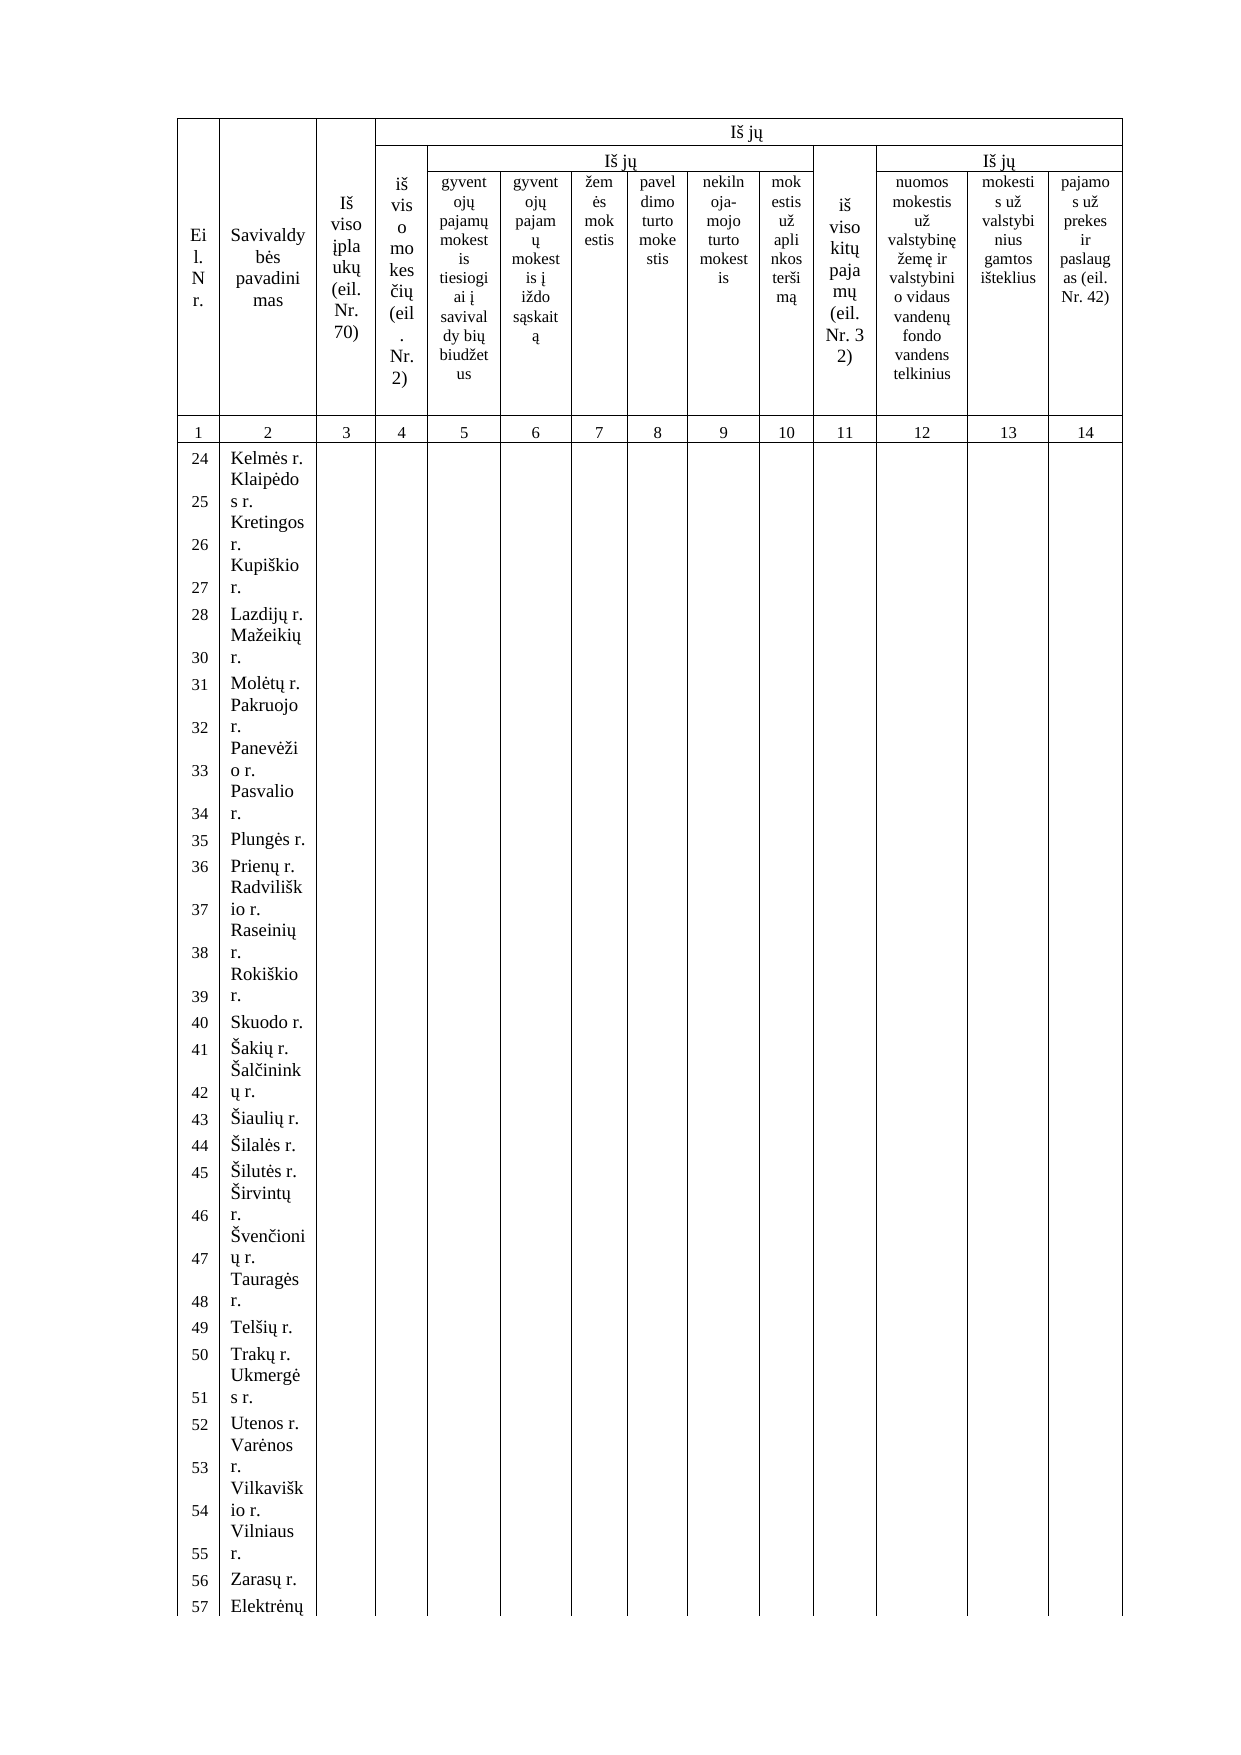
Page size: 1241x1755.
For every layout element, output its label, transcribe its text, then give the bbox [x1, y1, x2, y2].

table_cell [428, 1477, 500, 1520]
table_cell [877, 1006, 967, 1032]
table_cell [1049, 1102, 1122, 1128]
table_cell [317, 1477, 375, 1520]
table_cell [814, 850, 876, 876]
table_cell [628, 667, 687, 694]
table_cell [572, 1268, 627, 1311]
table_cell [814, 1434, 876, 1477]
table_cell [317, 624, 375, 667]
table_cell [688, 876, 759, 919]
table_cell [877, 1477, 967, 1520]
table_cell [572, 1338, 627, 1364]
table_cell 48 [178, 1268, 219, 1311]
table_cell [572, 554, 627, 597]
table_cell [317, 1434, 375, 1477]
table_cell [376, 694, 427, 737]
table_cell [572, 780, 627, 823]
table_cell [317, 737, 375, 780]
table_cell [814, 598, 876, 624]
table_cell [760, 1520, 813, 1563]
table_cell [814, 1477, 876, 1520]
table_cell [628, 1434, 687, 1477]
table_cell [1049, 1311, 1122, 1337]
table_cell 34 [178, 780, 219, 823]
table_cell 35 [178, 823, 219, 850]
table_cell [1049, 1182, 1122, 1225]
table_cell [317, 1311, 375, 1337]
table_cell [1049, 1364, 1122, 1407]
table_cell [1049, 598, 1122, 624]
table_cell [572, 823, 627, 850]
table_cell [628, 780, 687, 823]
table_cell [501, 598, 571, 624]
table_cell [760, 1268, 813, 1311]
table_cell [572, 1563, 627, 1590]
table_cell [317, 1268, 375, 1311]
table_cell 38 [178, 919, 219, 962]
table_cell [877, 1434, 967, 1477]
table_cell [376, 554, 427, 597]
table_cell [760, 780, 813, 823]
table_header Savivaldybės pavadinimas [220, 119, 316, 415]
table_cell [572, 1182, 627, 1225]
table_cell [760, 1059, 813, 1102]
table_cell Prienų r. [220, 850, 316, 876]
table_cell Iš jų [428, 146, 813, 171]
table_cell [688, 694, 759, 737]
table_cell [628, 1364, 687, 1407]
table_cell Šakių r. [220, 1032, 316, 1059]
table_cell 28 [178, 598, 219, 624]
table_cell [814, 1102, 876, 1128]
table_cell [376, 598, 427, 624]
table_cell [688, 1182, 759, 1225]
table_cell [501, 1434, 571, 1477]
table_cell Elektrėnų [220, 1590, 316, 1616]
table_cell [688, 1434, 759, 1477]
table_cell [688, 511, 759, 554]
table_cell 11 [814, 416, 876, 442]
table_cell 24 [178, 443, 219, 468]
table_cell [760, 737, 813, 780]
table_cell [968, 1477, 1048, 1520]
table_cell [428, 1032, 500, 1059]
table_cell [572, 1006, 627, 1032]
table_cell [376, 667, 427, 694]
table_cell [877, 876, 967, 919]
table_cell Šalčininkų r. [220, 1059, 316, 1102]
table_cell [572, 1434, 627, 1477]
table_cell [877, 1338, 967, 1364]
table_cell [814, 1155, 876, 1182]
table_cell [428, 876, 500, 919]
table_cell [317, 1364, 375, 1407]
table_cell [376, 1268, 427, 1311]
table_cell [572, 598, 627, 624]
table_cell 42 [178, 1059, 219, 1102]
table_cell [501, 1520, 571, 1563]
table_cell [428, 1155, 500, 1182]
table_cell [428, 1338, 500, 1364]
table_cell 53 [178, 1434, 219, 1477]
table_cell [688, 1129, 759, 1155]
table_cell [376, 1102, 427, 1128]
table_cell [877, 1311, 967, 1337]
table_cell Lazdijų r. [220, 598, 316, 624]
table_cell [572, 850, 627, 876]
table_cell [968, 1102, 1048, 1128]
table_cell [968, 1006, 1048, 1032]
table_cell [376, 1477, 427, 1520]
table_cell [428, 468, 500, 511]
table_cell [760, 850, 813, 876]
table_cell [628, 823, 687, 850]
table_cell [968, 1590, 1048, 1616]
table_cell [317, 1006, 375, 1032]
table_cell [814, 1520, 876, 1563]
table_cell [760, 468, 813, 511]
table_cell [1049, 1155, 1122, 1182]
table_cell [317, 850, 375, 876]
table_cell [628, 919, 687, 962]
table_cell 30 [178, 624, 219, 667]
table_cell [501, 823, 571, 850]
table_cell [317, 598, 375, 624]
table_cell Varėnos r. [220, 1434, 316, 1477]
table_cell [760, 1407, 813, 1434]
table_cell [760, 511, 813, 554]
table_cell [501, 1032, 571, 1059]
table_cell [1049, 1520, 1122, 1563]
table_cell [628, 1563, 687, 1590]
table_cell [317, 780, 375, 823]
table_cell [814, 1182, 876, 1225]
table_cell [760, 694, 813, 737]
table_cell [572, 1364, 627, 1407]
table_cell [1049, 667, 1122, 694]
table_cell [317, 1590, 375, 1616]
table_cell [572, 511, 627, 554]
table_cell [572, 1520, 627, 1563]
table_cell [688, 468, 759, 511]
table_cell [628, 850, 687, 876]
table_cell [1049, 850, 1122, 876]
table_cell Molėtų r. [220, 667, 316, 694]
table_cell 2 [220, 416, 316, 442]
table_cell [317, 667, 375, 694]
table_cell [317, 1225, 375, 1268]
table_cell [376, 823, 427, 850]
table_cell 43 [178, 1102, 219, 1128]
table_cell [877, 1268, 967, 1311]
table_cell [572, 694, 627, 737]
table_cell Trakų r. [220, 1338, 316, 1364]
table_cell [572, 1590, 627, 1616]
table_cell [501, 1059, 571, 1102]
table_cell [628, 1059, 687, 1102]
table_cell [968, 1364, 1048, 1407]
table_cell [1049, 624, 1122, 667]
table_cell Šilutės r. [220, 1155, 316, 1182]
table_cell [317, 1563, 375, 1590]
table_cell 51 [178, 1364, 219, 1407]
table_cell [877, 624, 967, 667]
table_cell [572, 876, 627, 919]
table_cell Radviliškio r. [220, 876, 316, 919]
table_cell [814, 823, 876, 850]
table_cell [376, 1182, 427, 1225]
table_cell [572, 1155, 627, 1182]
table_cell Zarasų r. [220, 1563, 316, 1590]
table_cell [317, 1338, 375, 1364]
table_cell [628, 1477, 687, 1520]
table_cell 32 [178, 694, 219, 737]
table_cell [572, 1407, 627, 1434]
table_cell 52 [178, 1407, 219, 1434]
table_cell [968, 468, 1048, 511]
table_cell [1049, 737, 1122, 780]
table_cell [376, 1311, 427, 1337]
table_cell [376, 1155, 427, 1182]
table_cell [760, 919, 813, 962]
table_cell [376, 963, 427, 1006]
table_cell [1049, 1477, 1122, 1520]
table_cell 36 [178, 850, 219, 876]
table_cell Kupiškio r. [220, 554, 316, 597]
table_cell [814, 1563, 876, 1590]
table_cell [760, 624, 813, 667]
table_cell [968, 1407, 1048, 1434]
table_cell [688, 1006, 759, 1032]
table_cell 10 [760, 416, 813, 442]
table_cell [572, 1059, 627, 1102]
table_cell [501, 1225, 571, 1268]
table_cell [1049, 823, 1122, 850]
table_cell [501, 468, 571, 511]
table_cell paveldimo turto mokestis [628, 172, 687, 415]
table_cell [1049, 468, 1122, 511]
table_cell [688, 1032, 759, 1059]
table_cell [376, 1129, 427, 1155]
table_cell 6 [501, 416, 571, 442]
table_cell [428, 1407, 500, 1434]
table_cell [814, 1407, 876, 1434]
table_cell [688, 919, 759, 962]
table_cell [428, 919, 500, 962]
table_cell [760, 963, 813, 1006]
table_cell [968, 1311, 1048, 1337]
table_cell 27 [178, 554, 219, 597]
table_cell [877, 850, 967, 876]
table_cell [877, 1225, 967, 1268]
table_cell [628, 1006, 687, 1032]
table_cell [501, 554, 571, 597]
table_cell [968, 667, 1048, 694]
table_cell [428, 1364, 500, 1407]
table_cell [572, 667, 627, 694]
table_cell [814, 554, 876, 597]
table_cell 26 [178, 511, 219, 554]
table_cell [877, 1102, 967, 1128]
table_cell Šiaulių r. [220, 1102, 316, 1128]
table_cell Kelmės r. [220, 443, 316, 468]
table_cell [814, 1059, 876, 1102]
table_cell Mažeikių r. [220, 624, 316, 667]
table_cell [317, 919, 375, 962]
table_cell [428, 1059, 500, 1102]
table_cell [968, 1155, 1048, 1182]
table_cell 13 [968, 416, 1048, 442]
table_cell [428, 823, 500, 850]
table_header Iš jų [376, 119, 1122, 145]
table_cell [968, 823, 1048, 850]
table_cell [572, 919, 627, 962]
table_cell gyventojų pajamų mokestis į iždo sąskaitą [501, 172, 571, 415]
table_cell [317, 511, 375, 554]
table_cell [968, 850, 1048, 876]
table_cell žemės mokestis [572, 172, 627, 415]
table_cell [814, 780, 876, 823]
table_cell [572, 468, 627, 511]
table_cell Ukmergės r. [220, 1364, 316, 1407]
table_cell [628, 1311, 687, 1337]
table_cell [760, 1477, 813, 1520]
table_cell [760, 1338, 813, 1364]
table_cell [572, 963, 627, 1006]
table_cell [501, 963, 571, 1006]
table_cell [688, 598, 759, 624]
table_cell [376, 1032, 427, 1059]
table_cell [376, 1059, 427, 1102]
table_cell [317, 1032, 375, 1059]
table_cell [501, 443, 571, 468]
table_cell [877, 919, 967, 962]
table_cell [428, 1182, 500, 1225]
table_cell [376, 443, 427, 468]
table_cell [814, 963, 876, 1006]
table_cell [814, 876, 876, 919]
table_cell [968, 737, 1048, 780]
table_cell 57 [178, 1590, 219, 1616]
table_cell [1049, 876, 1122, 919]
table_cell Šilalės r. [220, 1129, 316, 1155]
table_cell [572, 624, 627, 667]
table_cell [688, 1477, 759, 1520]
table_cell nuomos mokestis už valstybinę žemę ir valstybinio vidaus vandenų fondo vandens telkinius [877, 172, 967, 415]
table_cell [428, 1268, 500, 1311]
table_cell [376, 511, 427, 554]
table_cell [1049, 1268, 1122, 1311]
table_cell [814, 1311, 876, 1337]
table_cell pajamos už prekes ir paslaugas (eil. Nr. 42) [1049, 172, 1122, 415]
table_cell [877, 694, 967, 737]
table_cell [877, 1032, 967, 1059]
table_cell [760, 443, 813, 468]
table_cell [501, 1590, 571, 1616]
table_cell [628, 1129, 687, 1155]
table_cell [317, 554, 375, 597]
table_cell 7 [572, 416, 627, 442]
table_cell [501, 1268, 571, 1311]
table_cell [628, 1225, 687, 1268]
table_cell [428, 963, 500, 1006]
table_cell [688, 1364, 759, 1407]
table_cell [814, 694, 876, 737]
table_cell [688, 1268, 759, 1311]
table_cell Iš jų [877, 146, 1122, 171]
table_cell [968, 1434, 1048, 1477]
table_cell [968, 598, 1048, 624]
table_cell [317, 1102, 375, 1128]
table_cell [814, 443, 876, 468]
table_cell [317, 1407, 375, 1434]
table_cell [814, 919, 876, 962]
table_cell [317, 823, 375, 850]
table_cell [428, 1225, 500, 1268]
table_cell Tauragės r. [220, 1268, 316, 1311]
table_cell Telšių r. [220, 1311, 316, 1337]
table_cell [428, 511, 500, 554]
table_cell [628, 963, 687, 1006]
table_cell [628, 876, 687, 919]
table_cell [814, 1364, 876, 1407]
table_cell [628, 1155, 687, 1182]
table_cell [688, 1102, 759, 1128]
table_cell [428, 1520, 500, 1563]
table_cell [376, 1520, 427, 1563]
table_cell [877, 1182, 967, 1225]
table_cell [968, 780, 1048, 823]
table_cell [1049, 694, 1122, 737]
table_cell Švenčionių r. [220, 1225, 316, 1268]
table_cell [968, 624, 1048, 667]
table_cell [501, 1477, 571, 1520]
table_cell [501, 876, 571, 919]
table_cell [760, 1563, 813, 1590]
table_cell [877, 1520, 967, 1563]
table_cell [877, 667, 967, 694]
table_cell [376, 468, 427, 511]
table_cell [376, 1225, 427, 1268]
table_cell [376, 1338, 427, 1364]
table_cell [428, 694, 500, 737]
table_cell [1049, 443, 1122, 468]
table_cell [1049, 511, 1122, 554]
table_cell [877, 963, 967, 1006]
table_cell [760, 1590, 813, 1616]
table_cell iš viso kitų pajamų (eil. Nr. 32) [814, 146, 876, 415]
table_cell 55 [178, 1520, 219, 1563]
table_cell [376, 1407, 427, 1434]
table_cell [501, 780, 571, 823]
table_cell [968, 1059, 1048, 1102]
table_cell 25 [178, 468, 219, 511]
table_cell [1049, 1225, 1122, 1268]
table_cell [968, 963, 1048, 1006]
table_cell [968, 1225, 1048, 1268]
table_cell Klaipėdos r. [220, 468, 316, 511]
table_cell 5 [428, 416, 500, 442]
table_cell [428, 443, 500, 468]
table_cell Raseinių r. [220, 919, 316, 962]
table_cell nekilnoja- mojo turto mokestis [688, 172, 759, 415]
table_cell 40 [178, 1006, 219, 1032]
table_cell [572, 1032, 627, 1059]
table_cell [968, 876, 1048, 919]
table_cell 50 [178, 1338, 219, 1364]
table_cell 46 [178, 1182, 219, 1225]
table_cell [572, 1477, 627, 1520]
table_cell [688, 850, 759, 876]
table_cell [501, 1311, 571, 1337]
table_cell Vilkaviškio r. [220, 1477, 316, 1520]
table_cell [376, 737, 427, 780]
table_cell [1049, 919, 1122, 962]
table_cell [501, 511, 571, 554]
table_cell [376, 1006, 427, 1032]
table_cell [501, 737, 571, 780]
table_cell [317, 1155, 375, 1182]
table_cell [968, 1268, 1048, 1311]
table_cell [814, 1129, 876, 1155]
table_cell [760, 1006, 813, 1032]
table_cell [628, 737, 687, 780]
table_cell iš viso mokesčių (eil. Nr. 2) [376, 146, 427, 415]
table_cell [376, 876, 427, 919]
table_cell [1049, 1059, 1122, 1102]
table_cell [376, 780, 427, 823]
table_cell [760, 554, 813, 597]
table_cell [968, 511, 1048, 554]
table_cell [376, 850, 427, 876]
table_cell mokestis už aplinkos teršimą [760, 172, 813, 415]
table_cell [317, 963, 375, 1006]
table_cell [501, 1182, 571, 1225]
table_cell [1049, 780, 1122, 823]
table_cell [376, 624, 427, 667]
table_cell [428, 1102, 500, 1128]
table_cell [968, 554, 1048, 597]
table_cell [877, 598, 967, 624]
table_cell [877, 1155, 967, 1182]
table_cell [317, 1059, 375, 1102]
table_cell [628, 598, 687, 624]
table_cell [760, 1155, 813, 1182]
table_cell [968, 694, 1048, 737]
table_cell [317, 1129, 375, 1155]
table_cell [628, 1102, 687, 1128]
table_cell [814, 1006, 876, 1032]
table_cell gyventojų pajamų mokestis tiesiogiai į savivaldy bių biudžetus [428, 172, 500, 415]
table_cell [1049, 1129, 1122, 1155]
table_cell [877, 1129, 967, 1155]
table_cell [760, 823, 813, 850]
table_cell [760, 1182, 813, 1225]
table_cell [428, 1006, 500, 1032]
table_cell 54 [178, 1477, 219, 1520]
table_cell [688, 1225, 759, 1268]
table_cell 3 [317, 416, 375, 442]
table_cell [317, 694, 375, 737]
table_cell [628, 1338, 687, 1364]
table_cell 47 [178, 1225, 219, 1268]
table_cell [760, 1102, 813, 1128]
table_cell [760, 667, 813, 694]
table_cell [760, 876, 813, 919]
table_cell [760, 1311, 813, 1337]
table_cell [572, 737, 627, 780]
table_cell 41 [178, 1032, 219, 1059]
table_cell [628, 1032, 687, 1059]
table_cell [501, 694, 571, 737]
table_cell Rokiškio r. [220, 963, 316, 1006]
table_cell [428, 1311, 500, 1337]
table_cell [428, 1434, 500, 1477]
table_cell Panevėžio r. [220, 737, 316, 780]
table_cell [968, 443, 1048, 468]
table_cell [628, 468, 687, 511]
table_cell [814, 1032, 876, 1059]
table_header Eil. Nr. [178, 119, 219, 415]
table_cell [1049, 1006, 1122, 1032]
table_cell [814, 1268, 876, 1311]
table_cell 44 [178, 1129, 219, 1155]
table_cell [688, 1563, 759, 1590]
table_cell 37 [178, 876, 219, 919]
table_cell [317, 876, 375, 919]
table_cell [877, 443, 967, 468]
table_cell Skuodo r. [220, 1006, 316, 1032]
table_cell [376, 919, 427, 962]
table_cell [428, 1590, 500, 1616]
table_cell [760, 1032, 813, 1059]
table_cell [814, 1590, 876, 1616]
table_cell [501, 850, 571, 876]
table_cell 31 [178, 667, 219, 694]
table_cell [814, 737, 876, 780]
table_cell [572, 443, 627, 468]
table_cell [376, 1364, 427, 1407]
table_cell [628, 443, 687, 468]
table_cell [814, 624, 876, 667]
table_cell [968, 1520, 1048, 1563]
table_cell [572, 1311, 627, 1337]
table_cell [688, 1590, 759, 1616]
table_cell [628, 1520, 687, 1563]
table_cell [628, 694, 687, 737]
table_cell [814, 468, 876, 511]
table_cell [877, 1590, 967, 1616]
table_cell [688, 823, 759, 850]
table_cell [317, 468, 375, 511]
table_cell 49 [178, 1311, 219, 1337]
table_cell [877, 1364, 967, 1407]
table_cell [501, 1006, 571, 1032]
table_cell [628, 511, 687, 554]
table_cell [428, 554, 500, 597]
table_cell [814, 667, 876, 694]
table_cell [317, 1182, 375, 1225]
table_cell 4 [376, 416, 427, 442]
table_cell [501, 667, 571, 694]
table_cell [1049, 1563, 1122, 1590]
table_cell [877, 554, 967, 597]
table_cell mokestis už valstybinius gamtos išteklius [968, 172, 1048, 415]
table_cell [501, 624, 571, 667]
table_cell [877, 511, 967, 554]
table_cell [317, 1520, 375, 1563]
table_cell [376, 1590, 427, 1616]
table_cell [688, 1155, 759, 1182]
table_cell [628, 624, 687, 667]
table_cell [814, 1338, 876, 1364]
table_cell [1049, 554, 1122, 597]
table_cell Pakruojo r. [220, 694, 316, 737]
table_cell [814, 1225, 876, 1268]
table_cell [501, 1563, 571, 1590]
table_cell [428, 850, 500, 876]
table_cell [628, 1407, 687, 1434]
table_cell [968, 1338, 1048, 1364]
table_cell [428, 624, 500, 667]
table_cell [1049, 963, 1122, 1006]
table_cell [428, 598, 500, 624]
table_cell [428, 1563, 500, 1590]
table_cell [1049, 1032, 1122, 1059]
table_cell [428, 737, 500, 780]
table_cell [688, 963, 759, 1006]
table_cell [688, 780, 759, 823]
table_cell 12 [877, 416, 967, 442]
table_cell [1049, 1338, 1122, 1364]
table_cell [760, 1225, 813, 1268]
table_cell [688, 624, 759, 667]
table_cell [501, 1338, 571, 1364]
table_cell [572, 1102, 627, 1128]
table_cell Kretingos r. [220, 511, 316, 554]
table_cell [760, 1129, 813, 1155]
table_cell [628, 1268, 687, 1311]
table_cell [877, 737, 967, 780]
table_cell [628, 554, 687, 597]
table_cell [317, 443, 375, 468]
table_cell [814, 511, 876, 554]
table_cell [688, 1311, 759, 1337]
table_cell [760, 1364, 813, 1407]
table_cell Plungės r. [220, 823, 316, 850]
table_cell [968, 1032, 1048, 1059]
table_cell [688, 1407, 759, 1434]
table_cell Vilniaus r. [220, 1520, 316, 1563]
table_cell [1049, 1407, 1122, 1434]
table_cell [1049, 1434, 1122, 1477]
table_cell [877, 1407, 967, 1434]
table_cell 9 [688, 416, 759, 442]
table_cell [501, 1155, 571, 1182]
table_cell [688, 667, 759, 694]
table_cell [968, 1129, 1048, 1155]
table_cell [501, 919, 571, 962]
table_cell [428, 667, 500, 694]
table_cell Širvintų r. [220, 1182, 316, 1225]
table_cell [688, 1520, 759, 1563]
table_cell 39 [178, 963, 219, 1006]
table_cell [572, 1129, 627, 1155]
table_cell [501, 1407, 571, 1434]
table_cell [376, 1563, 427, 1590]
table_cell [688, 443, 759, 468]
table_cell [877, 780, 967, 823]
table_cell [688, 554, 759, 597]
table_cell [628, 1182, 687, 1225]
table_cell [628, 1590, 687, 1616]
table_cell [877, 1563, 967, 1590]
table_cell [501, 1364, 571, 1407]
table_cell [877, 823, 967, 850]
table_cell [968, 1563, 1048, 1590]
table_cell 45 [178, 1155, 219, 1182]
table_cell [501, 1102, 571, 1128]
table_cell 56 [178, 1563, 219, 1590]
table_cell [688, 737, 759, 780]
table_cell [877, 468, 967, 511]
table_cell [428, 780, 500, 823]
table_cell [428, 1129, 500, 1155]
table_cell [688, 1338, 759, 1364]
table_cell Utenos r. [220, 1407, 316, 1434]
table_cell 1 [178, 416, 219, 442]
table_cell [688, 1059, 759, 1102]
table_cell [760, 598, 813, 624]
table_cell 33 [178, 737, 219, 780]
table_cell [968, 919, 1048, 962]
table_cell [572, 1225, 627, 1268]
table_cell [1049, 1590, 1122, 1616]
table_cell [376, 1434, 427, 1477]
table_cell [760, 1434, 813, 1477]
table_cell [877, 1059, 967, 1102]
table_cell [968, 1182, 1048, 1225]
table_cell [501, 1129, 571, 1155]
table_header Iš viso įplaukų (eil. Nr. 70) [317, 119, 375, 415]
table_cell 14 [1049, 416, 1122, 442]
table_cell Pasvalio r. [220, 780, 316, 823]
table_cell 8 [628, 416, 687, 442]
